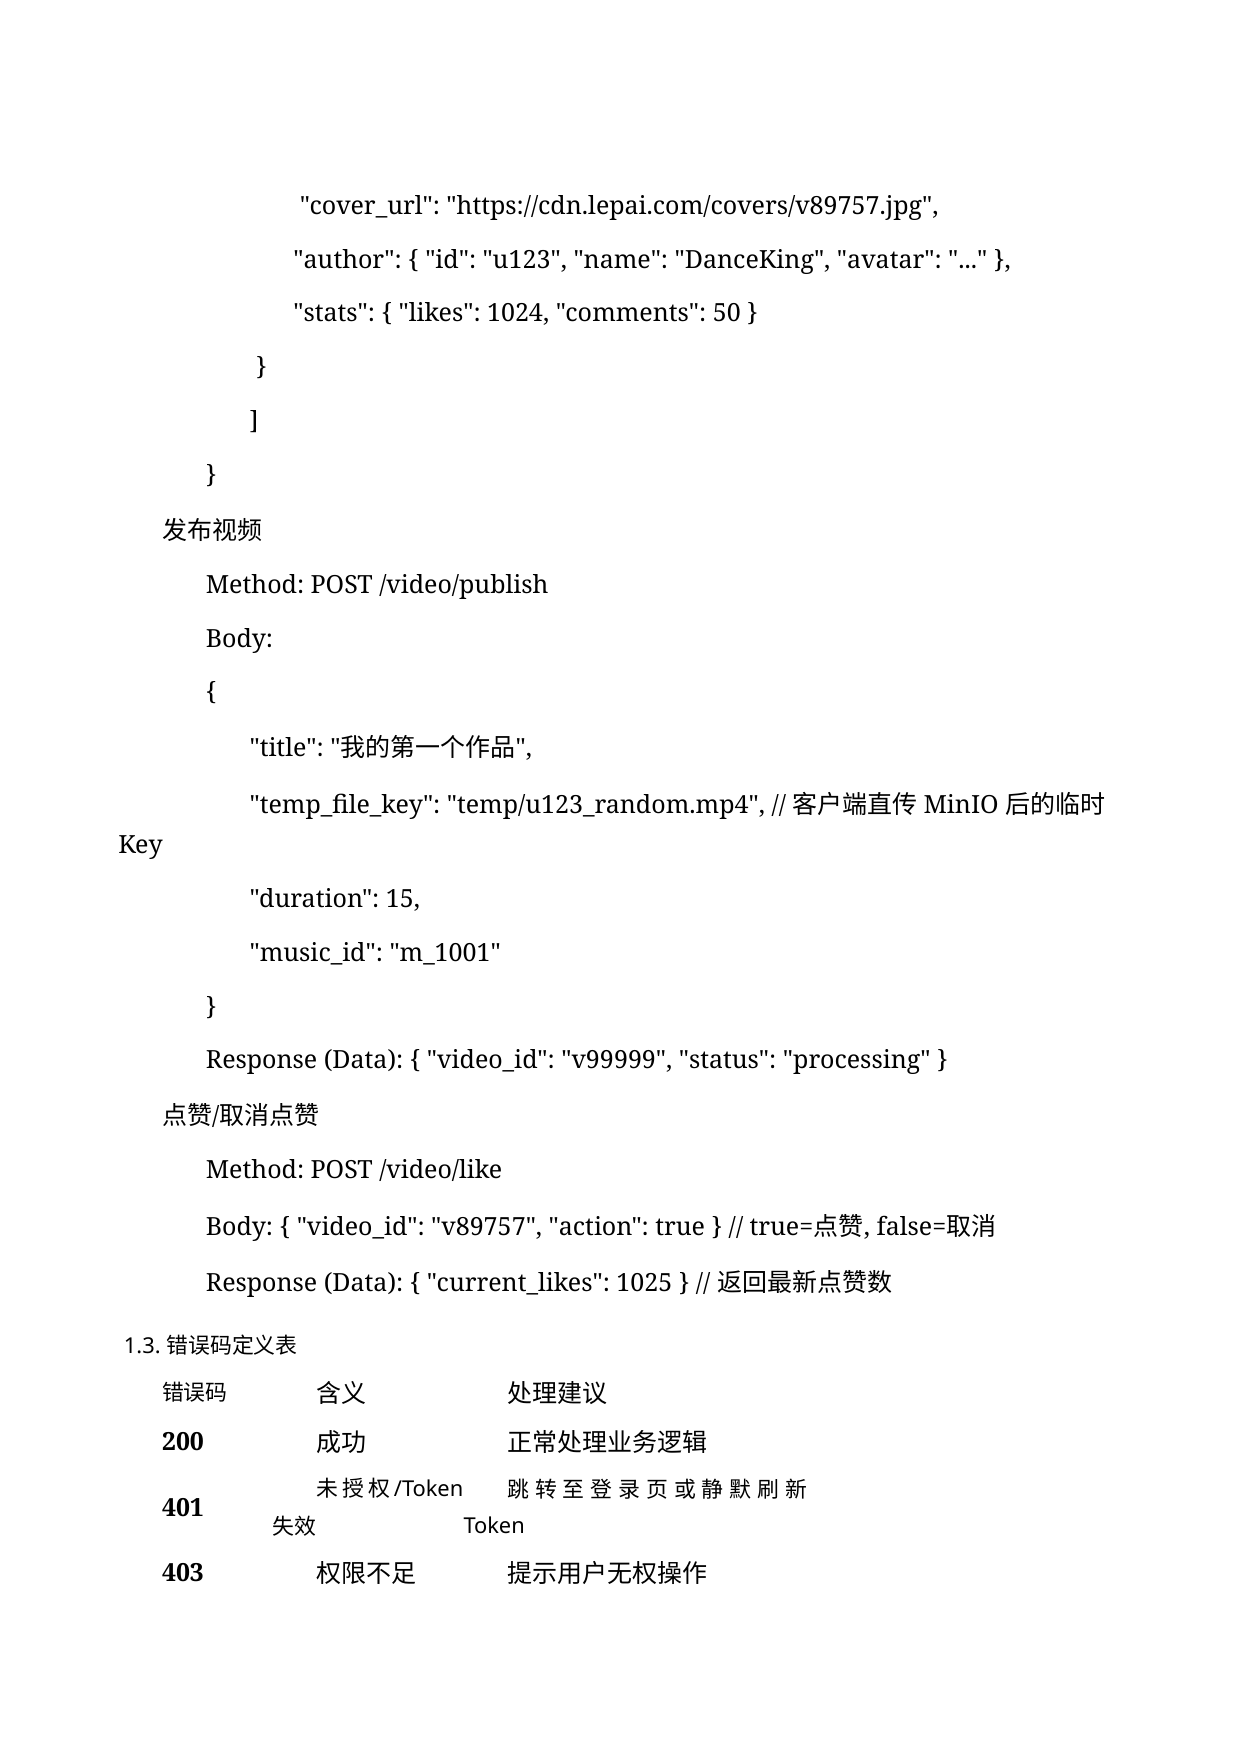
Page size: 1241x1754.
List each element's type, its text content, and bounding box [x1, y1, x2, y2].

table_cell 403 [118, 1548, 272, 1597]
text Body: { "video_id": "v89757", "action": true } // true=点赞, false=取消 [118, 1206, 1122, 1242]
table_cell 401 [118, 1465, 272, 1547]
text "music_id": "m_1001" [118, 934, 1122, 969]
text "temp_file_key": "temp/u123_random.mp4", // 客户端直传 MinIO 后的临时Key [118, 784, 1122, 861]
text ] [118, 403, 1122, 437]
table_cell 提示用户无权操作 [463, 1548, 807, 1597]
text 点赞/取消点赞 [118, 1096, 1122, 1132]
table_cell 未授权/Token失效 [273, 1465, 463, 1547]
text Method: POST /video/like [118, 1152, 1122, 1186]
text } [118, 456, 1122, 490]
text "stats": { "likes": 1024, "comments": 50 } [118, 295, 1122, 329]
text "cover_url": "https://cdn.lepai.com/covers/v89757.jpg", [118, 188, 1122, 222]
text "author": { "id": "u123", "name": "DanceKing", "avatar": "..." }, [118, 241, 1122, 275]
table_cell 权限不足 [273, 1548, 463, 1597]
table_cell 200 [118, 1416, 272, 1465]
text } [118, 988, 1122, 1022]
text 发布视频 [118, 510, 1122, 546]
table_cell 成功 [273, 1416, 463, 1465]
table_header 错误码 [118, 1367, 272, 1416]
text Response (Data): { "current_likes": 1025 } // 返回最新点赞数 [118, 1262, 1122, 1298]
text { [118, 674, 1122, 708]
text "title": "我的第一个作品", [118, 728, 1122, 764]
table_cell 正常处理业务逻辑 [463, 1416, 807, 1465]
text Response (Data): { "video_id": "v99999", "status": "processing" } [118, 1042, 1122, 1076]
text } [118, 349, 1122, 383]
text Body: [118, 620, 1122, 654]
table_header 含义 [273, 1367, 463, 1416]
subtitle 错误码定义表 [118, 1328, 1122, 1360]
text Method: POST /video/publish [118, 566, 1122, 601]
text "duration": 15, [118, 881, 1122, 915]
table_header 处理建议 [463, 1367, 807, 1416]
table_cell 跳转至登录页或静默刷新 Token [463, 1465, 807, 1547]
